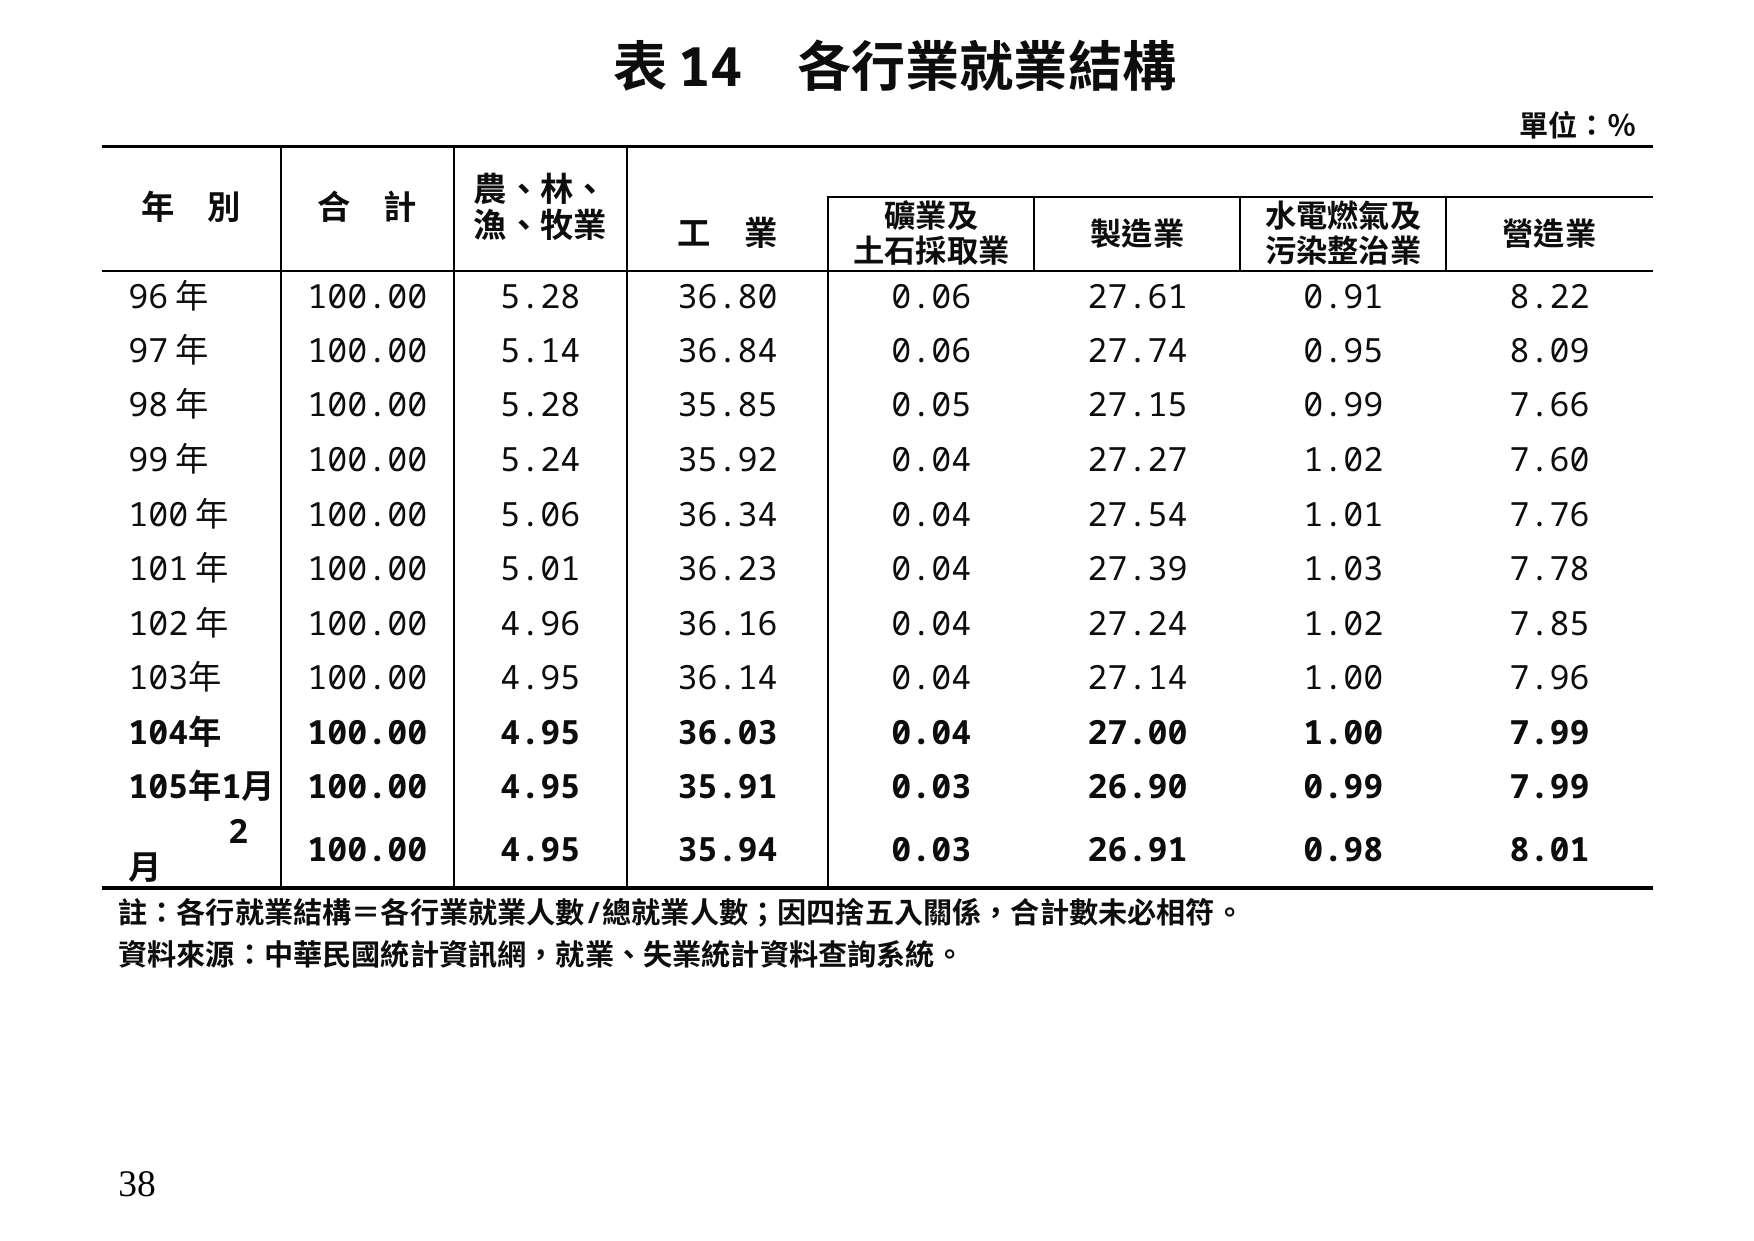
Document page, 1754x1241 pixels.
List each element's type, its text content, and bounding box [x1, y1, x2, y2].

table_cell 26.91 [1034, 816, 1240, 886]
table_cell 36.34 [628, 488, 827, 543]
table_cell 8.22 [1446, 272, 1652, 324]
table_cell 營造業 [1447, 198, 1652, 270]
table_header [628, 148, 828, 196]
table_cell 104年 [102, 706, 280, 761]
table_cell 102年 [102, 597, 280, 652]
table_cell 100.00 [282, 597, 453, 652]
table_cell 100.00 [282, 379, 453, 433]
table_cell 5.28 [455, 272, 626, 324]
table_header 合 計 [282, 148, 453, 270]
table_cell 36.80 [628, 272, 827, 324]
table_cell 0.06 [829, 324, 1034, 379]
table_cell 0.04 [829, 597, 1034, 652]
table_cell 98年 [102, 379, 280, 433]
table_cell 100.00 [282, 816, 453, 886]
table_cell 7.60 [1446, 434, 1652, 488]
table_cell 水電燃氣及 污染整治業 [1241, 198, 1445, 270]
table_cell 97年 [102, 324, 280, 379]
table_cell 96年 [102, 272, 280, 324]
table_cell 99年 [102, 434, 280, 488]
table_cell 7.99 [1446, 706, 1652, 761]
table_cell 1.00 [1240, 706, 1446, 761]
table_cell 27.15 [1034, 379, 1240, 433]
table_cell 35.94 [628, 816, 827, 886]
table_cell 100.00 [282, 324, 453, 379]
table_cell 4.95 [455, 706, 626, 761]
table_cell 100.00 [282, 761, 453, 816]
table_cell 5.24 [455, 434, 626, 488]
table_cell 7.76 [1446, 488, 1652, 543]
table_cell 0.04 [829, 488, 1034, 543]
table_cell 27.39 [1034, 543, 1240, 597]
table_cell 101年 [102, 543, 280, 597]
table_cell 5.01 [455, 543, 626, 597]
table_cell 0.95 [1240, 324, 1446, 379]
table_cell 100.00 [282, 434, 453, 488]
table_cell 礦業及 土石採取業 [829, 198, 1033, 270]
table_header 農、林、 漁、牧業 [455, 148, 626, 270]
table_cell 35.92 [628, 434, 827, 488]
table_cell 100.00 [282, 272, 453, 324]
table_cell 4.95 [455, 816, 626, 886]
table_cell 1.02 [1240, 597, 1446, 652]
table_cell 0.98 [1240, 816, 1446, 886]
subtitle 表14 各行業就業結構 [118, 24, 1636, 103]
table_cell 1.00 [1240, 652, 1446, 706]
table_cell 0.99 [1240, 379, 1446, 433]
table_cell 27.74 [1034, 324, 1240, 379]
table_cell 0.05 [829, 379, 1034, 433]
table_cell 0.04 [829, 543, 1034, 597]
table_cell 100.00 [282, 706, 453, 761]
table_header [828, 148, 1652, 196]
table_cell 100.00 [282, 543, 453, 597]
table_cell 8.09 [1446, 324, 1652, 379]
table_cell 工 業 [628, 196, 827, 270]
table_cell 36.14 [628, 652, 827, 706]
table_cell 8.01 [1446, 816, 1652, 886]
table_cell 0.03 [829, 761, 1034, 816]
table_cell 5.06 [455, 488, 626, 543]
table_cell 36.23 [628, 543, 827, 597]
table_cell 0.04 [829, 706, 1034, 761]
table_cell 0.06 [829, 272, 1034, 324]
table_cell 100年 [102, 488, 280, 543]
table_cell 27.27 [1034, 434, 1240, 488]
table_cell 105年1月 [102, 761, 280, 816]
text 註：各行就業結構＝各行業就業人數/總就業人數；因四捨五入關係，合計數未必相符。 [118, 890, 1636, 932]
table_cell 4.95 [455, 761, 626, 816]
table_cell 27.14 [1034, 652, 1240, 706]
table_cell 0.04 [829, 434, 1034, 488]
table_cell 27.24 [1034, 597, 1240, 652]
text 資料來源：中華民國統計資訊網，就業、失業統計資料查詢系統。 [118, 932, 1636, 974]
table_cell 35.91 [628, 761, 827, 816]
table_cell 7.85 [1446, 597, 1652, 652]
table_cell 36.16 [628, 597, 827, 652]
table_cell 7.99 [1446, 761, 1652, 816]
table_header 年 別 [102, 148, 280, 270]
table_cell 100.00 [282, 488, 453, 543]
table_cell 4.96 [455, 597, 626, 652]
table_cell 36.84 [628, 324, 827, 379]
table_cell 0.91 [1240, 272, 1446, 324]
table_cell 100.00 [282, 652, 453, 706]
table_cell 27.61 [1034, 272, 1240, 324]
table_cell 1.03 [1240, 543, 1446, 597]
table_cell 103年 [102, 652, 280, 706]
table_cell 35.85 [628, 379, 827, 433]
table_cell 1.01 [1240, 488, 1446, 543]
table_cell 36.03 [628, 706, 827, 761]
table_cell 1.02 [1240, 434, 1446, 488]
table_cell 2月 [102, 816, 280, 886]
table_cell 5.14 [455, 324, 626, 379]
table_cell 製造業 [1035, 198, 1239, 270]
table_cell 4.95 [455, 652, 626, 706]
table_cell 7.96 [1446, 652, 1652, 706]
table_cell 0.04 [829, 652, 1034, 706]
table_cell 7.78 [1446, 543, 1652, 597]
table_cell 7.66 [1446, 379, 1652, 433]
table_cell 5.28 [455, 379, 626, 433]
table_cell 0.03 [829, 816, 1034, 886]
table_cell 26.90 [1034, 761, 1240, 816]
table_cell 0.99 [1240, 761, 1446, 816]
table_cell 27.00 [1034, 706, 1240, 761]
text 單位：％ [118, 103, 1636, 145]
table_cell 27.54 [1034, 488, 1240, 543]
